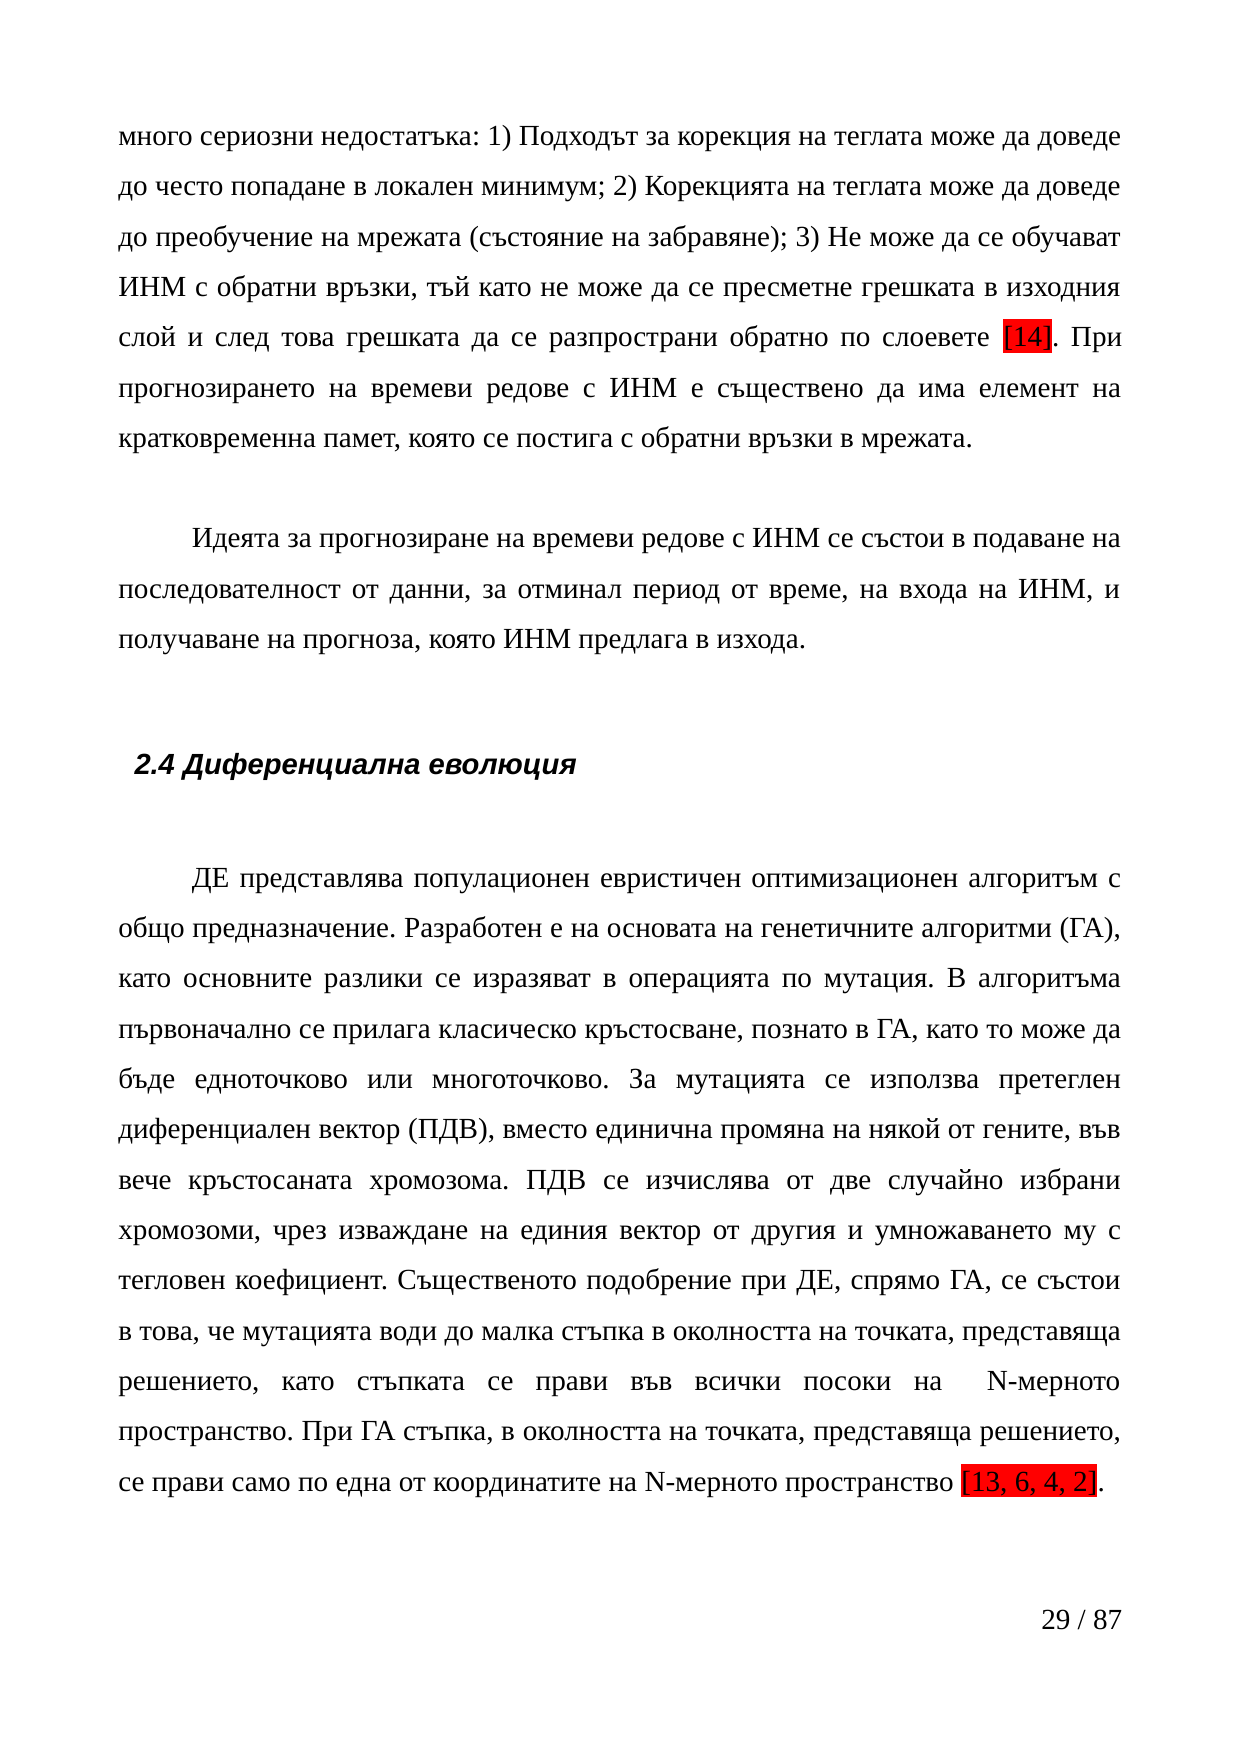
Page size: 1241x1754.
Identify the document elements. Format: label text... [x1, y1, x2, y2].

text Идеята за прогнозиране на времеви редове с ИНМ се състои в подаване на последователност от данни, за отминал период от време, на входа на ИНМ, и получаване на прогноза, която ИНМ предлага в изхода. [118, 521, 1122, 655]
subtitle 2.4 Диференциална еволюция [118, 747, 1122, 780]
text много сериозни недостатъка: 1) Подходът за корекция на теглата може да доведе до често попадане в локален минимум; 2) Корекцията на теглата може да доведе до преобучение на мрежата (състояние на забравяне); 3) Не може да се обучават ИНМ с обратни връзки, тъй като не може да се пресметне грешката в изходния слой и след това грешката да се разпространи обратно по слоевете [14]. При прогнозирането на времеви редове с ИНМ е съществено да има елемент на кратковременна памет, която се постига с обратни връзки в мрежата. [118, 118, 1122, 453]
text ДЕ представлява популационен евристичен оптимизационен алгоритъм с общо предназначение. Разработен е на основата на генетичните алгоритми (ГА), като основните разлики се изразяват в операцията по мутация. В алгоритъма първоначално се прилага класическо кръстосване, познато в ГА, като то може да бъде едноточково или многоточково. За мутацията се използва претеглен диференциален вектор (ПДВ), вместо единична промяна на някой от гените, във вече кръстосаната хромозома. ПДВ се изчислява от две случайно избрани хромозоми, чрез изваждане на единия вектор от другия и умножаването му с тегловен коефициент. Същественото подобрение при ДЕ, спрямо ГА, се състои в това, че мутацията води до малка стъпка в околността на точката, представяща решението, като стъпката се прави във всички посоки на N-мерното пространство. При ГА стъпка, в околността на точката, представяща решението, се прави само по една от координатите на N-мерното пространство [13, 6, 4, 2]. [118, 860, 1122, 1497]
